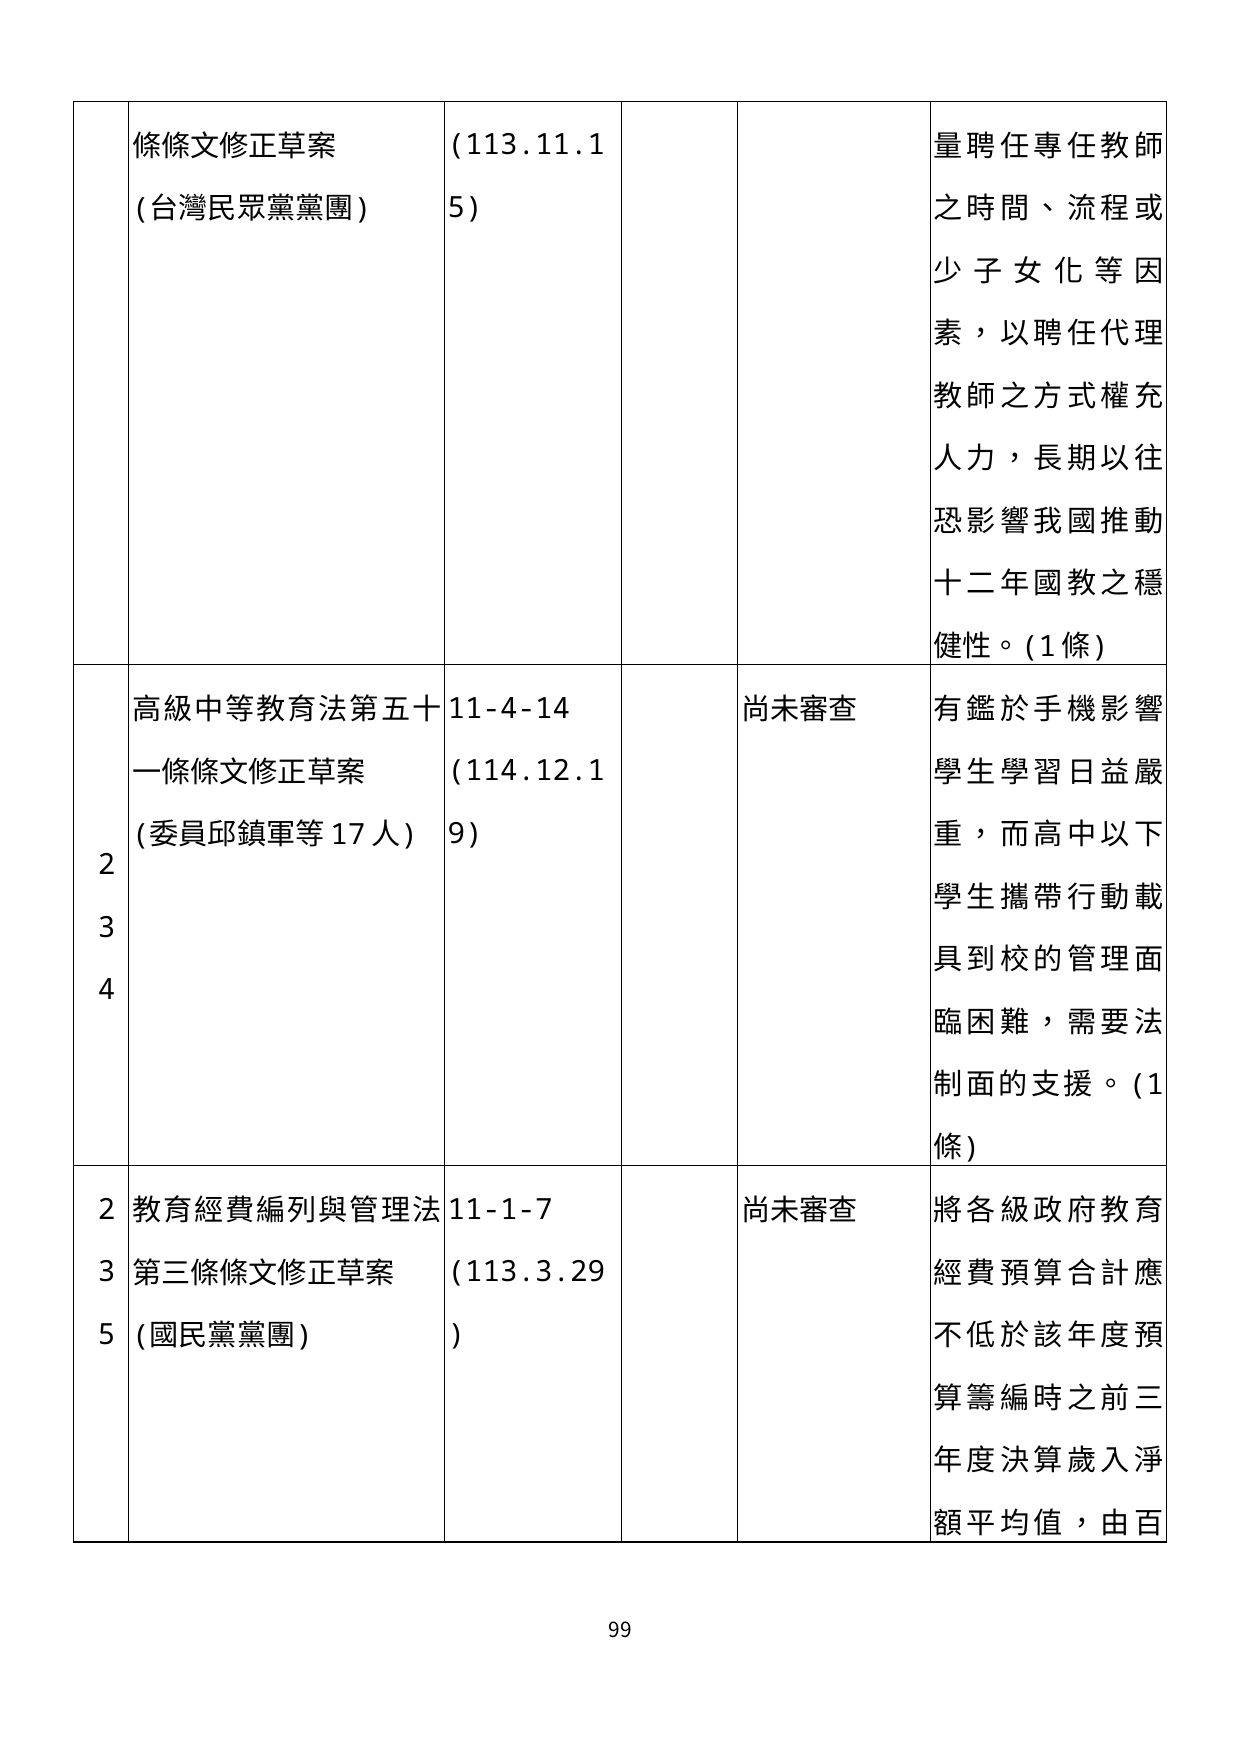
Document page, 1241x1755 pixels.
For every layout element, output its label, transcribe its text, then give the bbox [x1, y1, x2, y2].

table_cell [622, 665, 737, 1165]
table_cell [74, 665, 128, 1165]
table_cell 尚未審查 [738, 1166, 930, 1541]
table_cell [622, 102, 737, 664]
table_cell [622, 1166, 737, 1541]
table_cell [74, 1166, 128, 1541]
table_cell 條條文修正草案 (台灣民眾黨黨團) [129, 102, 444, 664]
table_cell 有鑑於手機影響學生學習日益嚴重，而高中以下學生攜帶行動載具到校的管理面臨困難，需要法制面的支援。(1條) [931, 665, 1166, 1165]
table_cell 尚未審查 [738, 665, 930, 1165]
table_cell 量聘任專任教師之時間、流程或少子女化等因素，以聘任代理教師之方式權充人力，長期以往恐影響我國推動十二年國教之穩健性。(1條) [931, 102, 1166, 664]
table_cell 11-1-7 (113.3.29) [445, 1166, 621, 1541]
table_cell (113.11.15) [445, 102, 621, 664]
table_cell 11-4-14 (114.12.19) [445, 665, 621, 1165]
table_cell 高級中等教育法第五十一條條文修正草案 (委員邱鎮軍等17人) [129, 665, 444, 1165]
table_cell 教育經費編列與管理法第三條條文修正草案 (國民黨黨團) [129, 1166, 444, 1541]
table_cell [74, 102, 128, 664]
table_cell 將各級政府教育經費預算合計應不低於該年度預算籌編時之前三年度決算歲入淨額平均值，由百 [931, 1166, 1166, 1541]
table_cell [738, 102, 930, 664]
